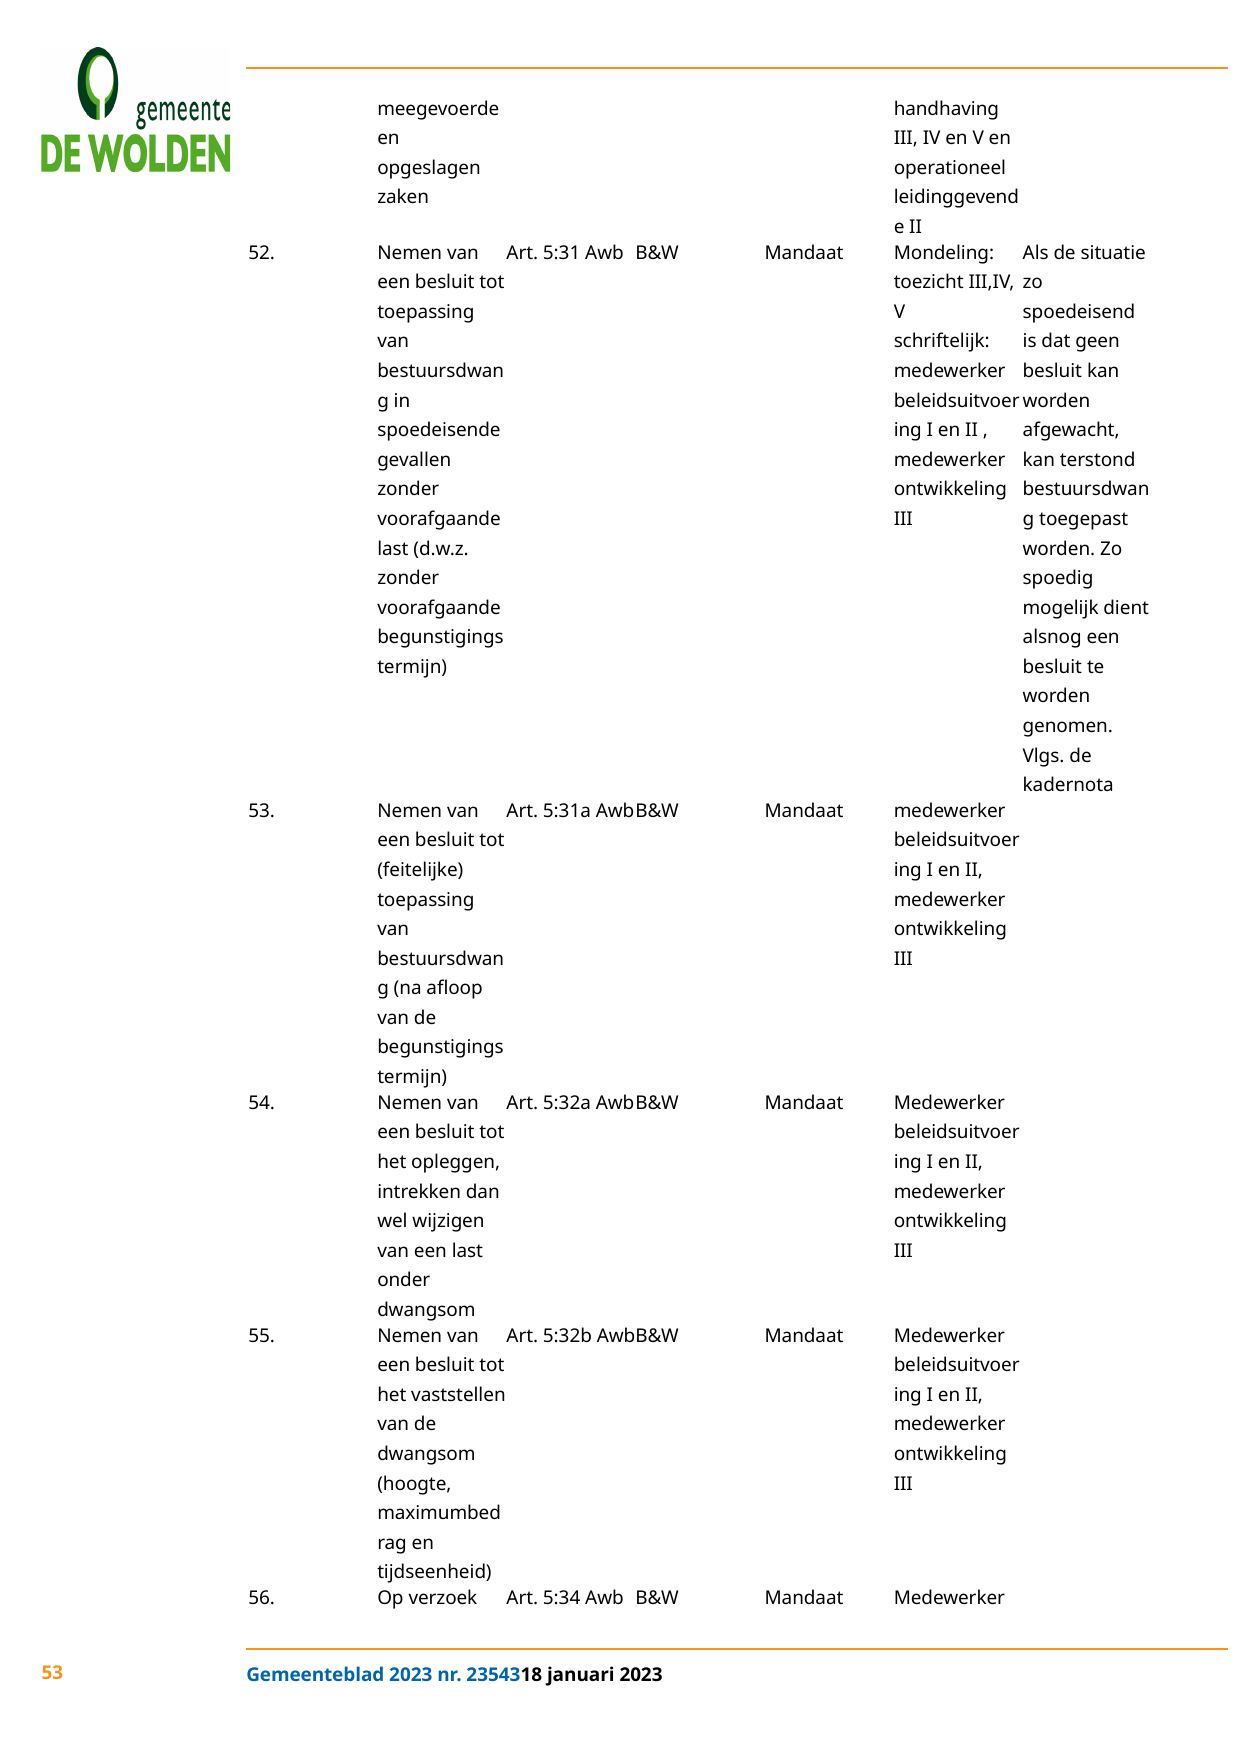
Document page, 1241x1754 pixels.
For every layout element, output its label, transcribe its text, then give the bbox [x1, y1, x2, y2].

table_cell [248, 1089, 377, 1322]
table_cell [1023, 1584, 1152, 1610]
table_cell [1023, 797, 1152, 1089]
table_cell B&W [635, 1322, 764, 1584]
table_cell Nemen van een besluit tot het vaststellen van de dwangsom (hoogte, maximumbedrag en tijdseenheid) [377, 1322, 506, 1584]
table_cell Mandaat [764, 239, 893, 797]
table_cell B&W [635, 1584, 764, 1610]
table_cell [248, 239, 377, 797]
table_cell meegevoerde en opgeslagen zaken [377, 95, 506, 239]
table_cell [1023, 1322, 1152, 1584]
table_cell [764, 95, 893, 239]
table_cell [1023, 95, 1152, 239]
table_cell Medewerker beleidsuitvoering I en II, medewerker ontwikkeling III [894, 1322, 1022, 1584]
table_cell Mandaat [764, 1089, 893, 1322]
table_cell Nemen van een besluit tot toepassing van bestuursdwang in spoedeisende gevallen zonder voorafgaande last (d.w.z. zonder voorafgaande begunstigingstermijn) [377, 239, 506, 797]
table_cell Mandaat [764, 1584, 893, 1610]
table_cell Mandaat [764, 1322, 893, 1584]
table_cell [248, 797, 377, 1089]
table_cell B&W [635, 239, 764, 797]
table_cell [248, 95, 377, 239]
table_cell B&W [635, 1089, 764, 1322]
table_cell [635, 95, 764, 239]
table_cell Op verzoek [377, 1584, 506, 1610]
table_cell Art. 5:31a Awb [506, 797, 635, 1089]
table_cell Art. 5:31 Awb [506, 239, 635, 797]
table_cell Art. 5:32a Awb [506, 1089, 635, 1322]
table_cell Art. 5:34 Awb [506, 1584, 635, 1610]
table_cell Nemen van een besluit tot (feitelijke) toepassing van bestuursdwang (na afloop van de begunstigingstermijn) [377, 797, 506, 1089]
table_cell Mandaat [764, 797, 893, 1089]
picture [41, 47, 231, 172]
table_cell handhaving III, IV en V en operationeel leidinggevende II [894, 95, 1022, 239]
table_cell medewerker beleidsuitvoering I en II, medewerker ontwikkeling III [894, 797, 1022, 1089]
table_cell [248, 1584, 377, 1610]
table_cell [506, 95, 635, 239]
table_cell Als de situatie zo spoedeisend is dat geen besluit kan worden afgewacht, kan terstond bestuursdwang toegepast worden. Zo spoedig mogelijk dient alsnog een besluit te worden genomen. Vlgs. de kadernota [1023, 239, 1152, 797]
table_cell Medewerker [894, 1584, 1022, 1610]
table_cell Art. 5:32b Awb [506, 1322, 635, 1584]
table_cell Medewerker beleidsuitvoering I en II, medewerker ontwikkeling III [894, 1089, 1022, 1322]
table_cell [1023, 1089, 1152, 1322]
table_cell [248, 1322, 377, 1584]
table_cell Nemen van een besluit tot het opleggen, intrekken dan wel wijzigen van een last onder dwangsom [377, 1089, 506, 1322]
table_cell B&W [635, 797, 764, 1089]
table_cell Mondeling: toezicht III,IV, V schriftelijk: medewerker beleidsuitvoering I en II , medewerker ontwikkeling III [894, 239, 1022, 797]
